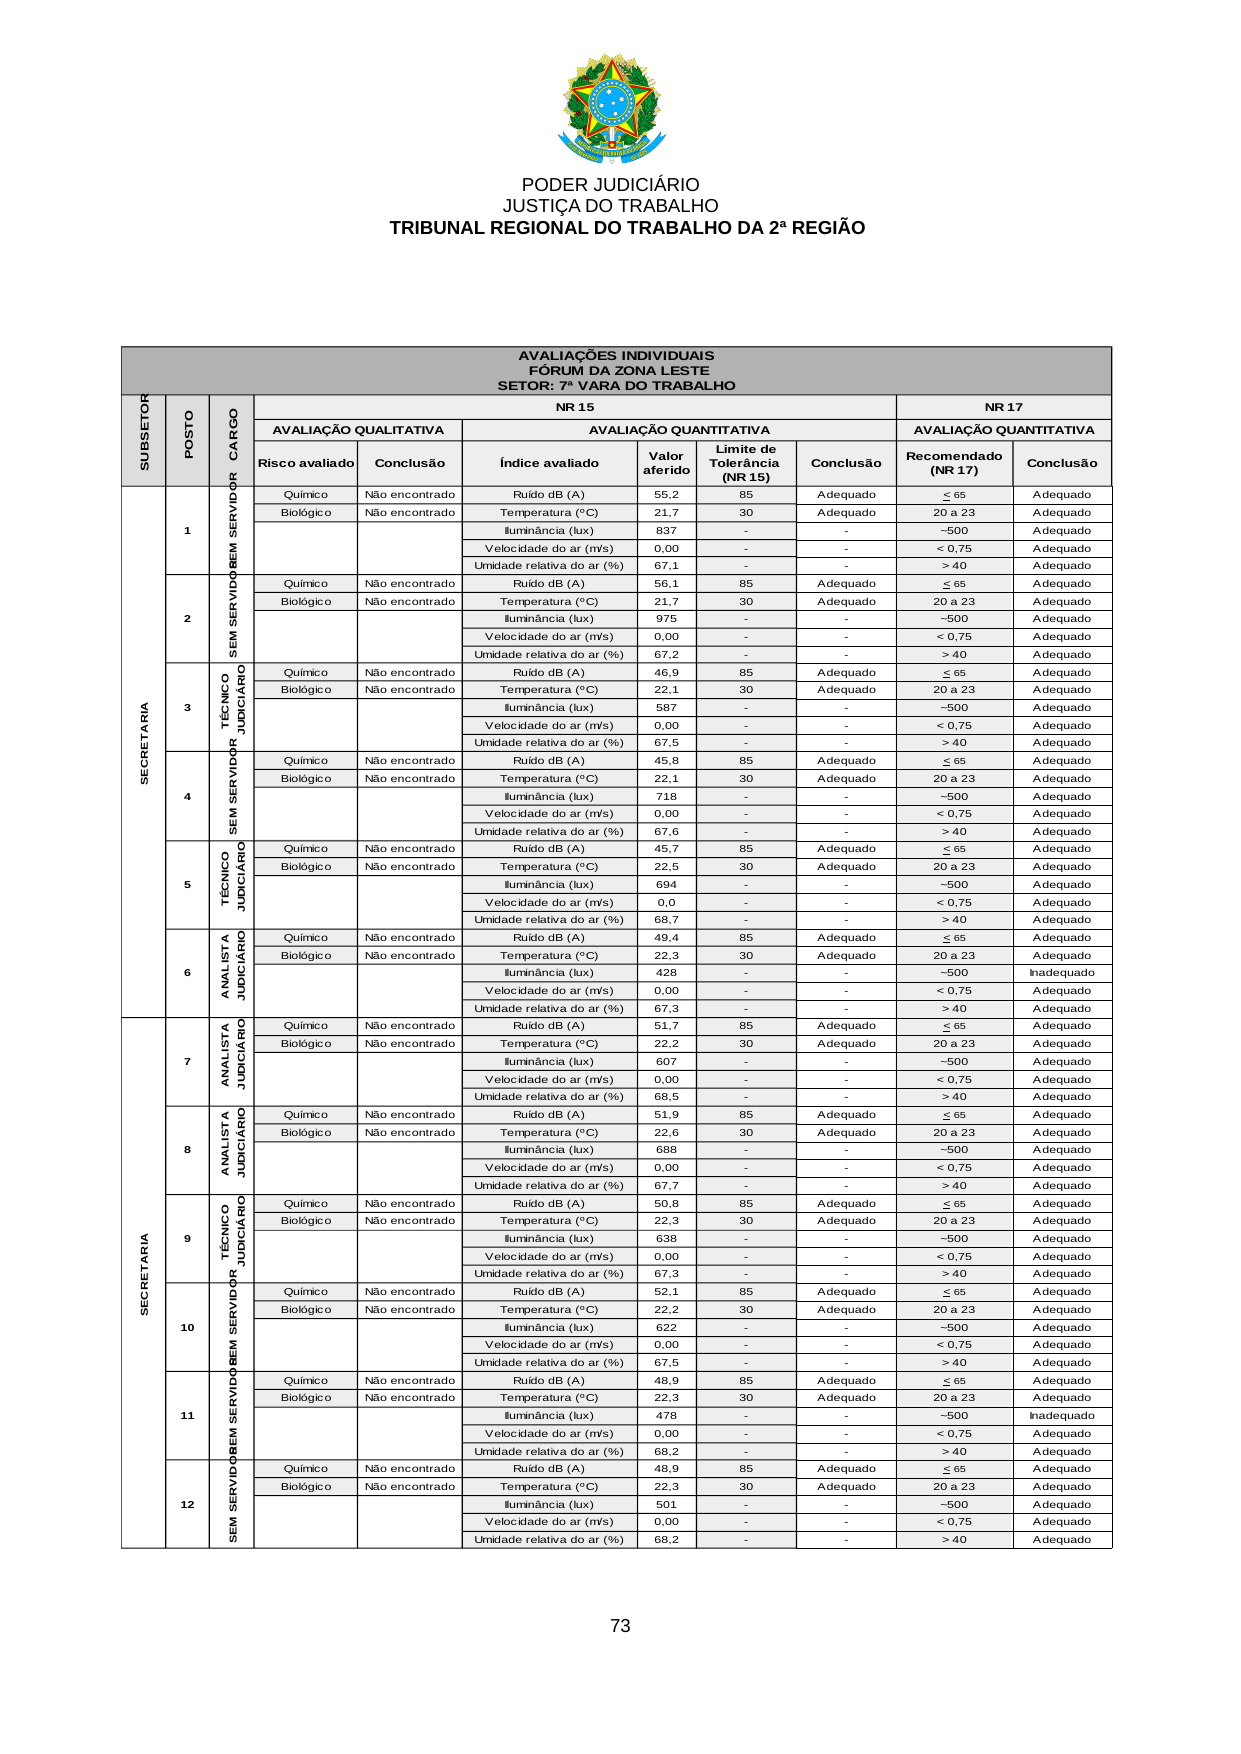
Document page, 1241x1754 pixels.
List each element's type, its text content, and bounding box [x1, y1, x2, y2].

text h [118, 307, 1122, 326]
